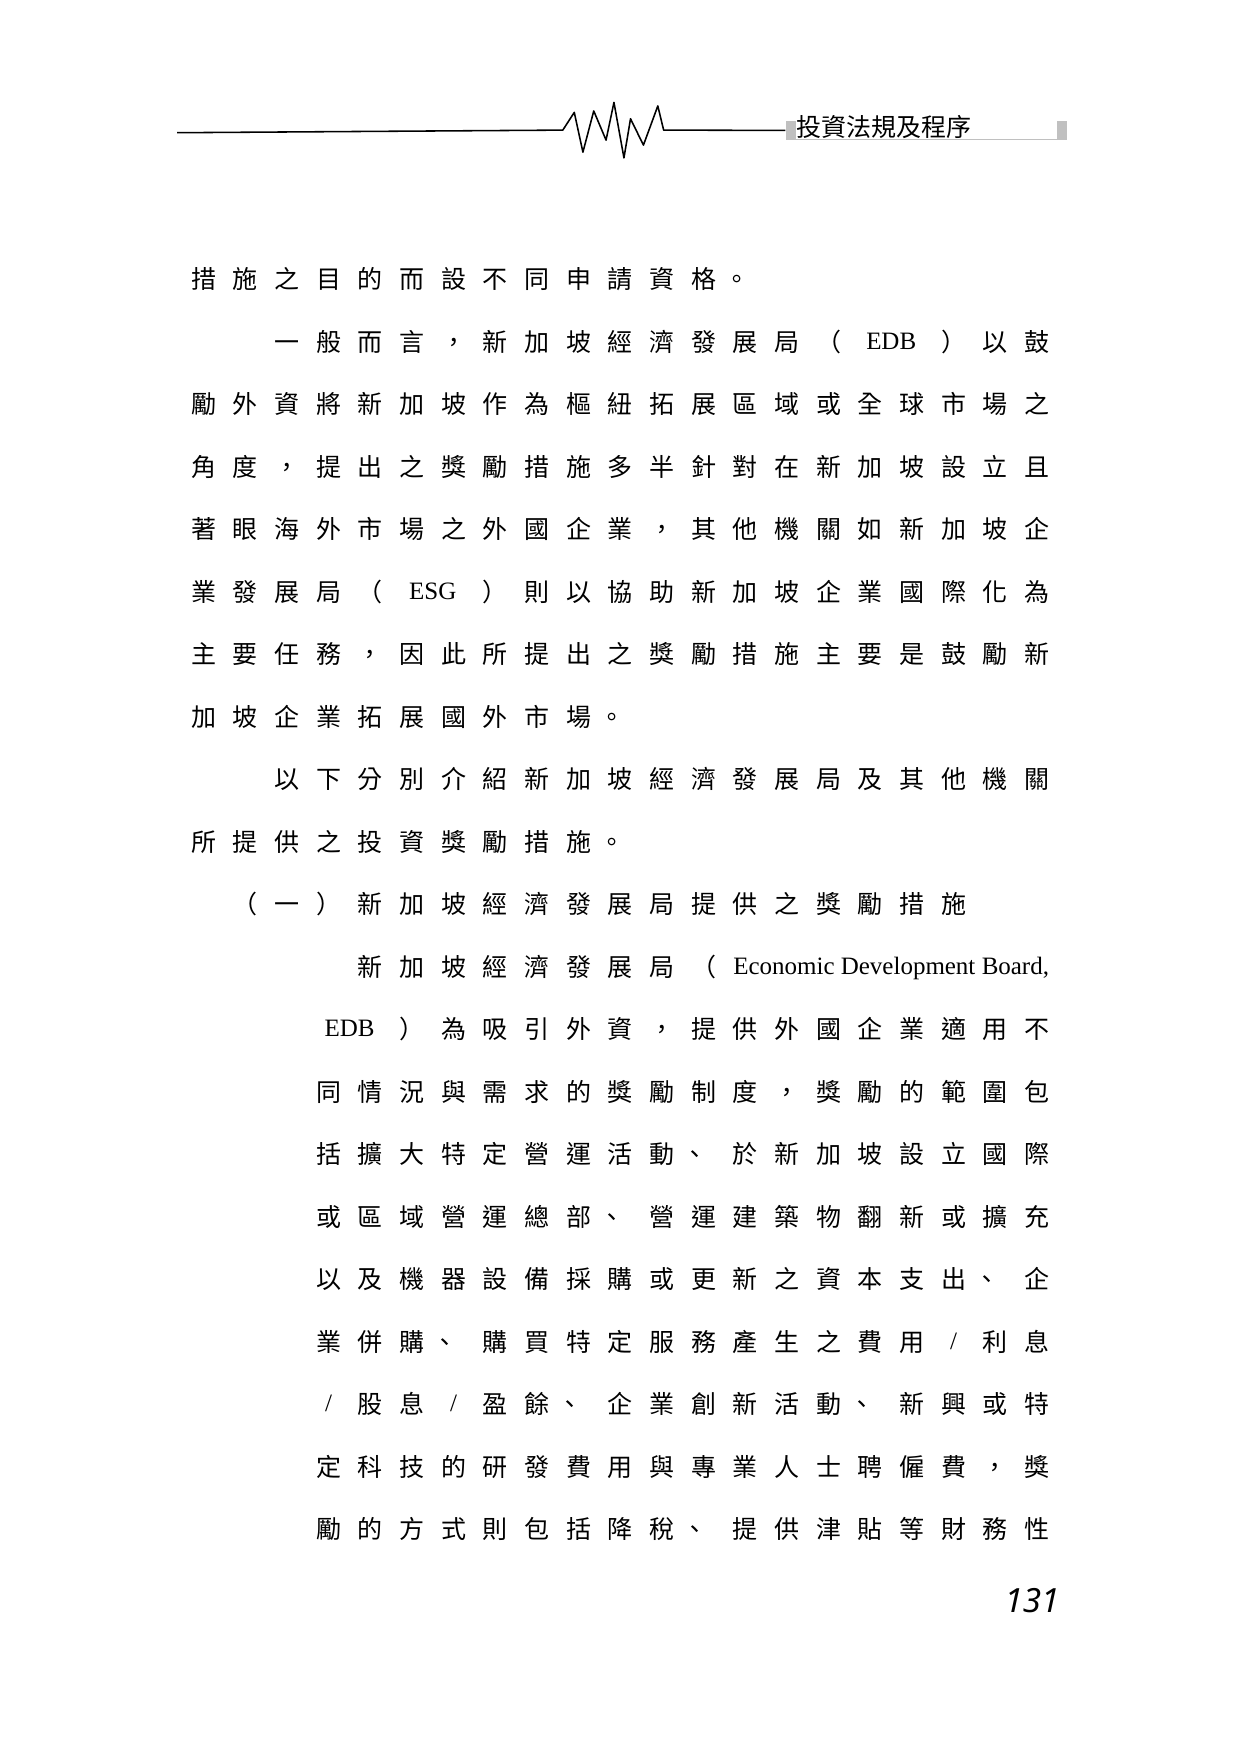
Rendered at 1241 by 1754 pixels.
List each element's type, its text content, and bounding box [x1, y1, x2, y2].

text 以下分別介紹新加坡經濟發展局及其他機關所提供之投資獎勵措施。 [183, 736, 1058, 861]
text 措施之目的而設不同申請資格。 [183, 236, 1058, 299]
text 新加坡經濟發展局（Economic Development Board, EDB）為吸引外資，提供外國企業適用不同情況與需求的獎勵制度，獎勵的範圍包括擴大特定營運活動、於新加坡設立國際或區域營運總部、營運建築物翻新或擴充以及機器設備採購或更新之資本支出、企業併購、購買特定服務產生之費用/利息/股息/盈餘、企業創新活動、新興或特定科技的研發費用與專業人士聘僱費，獎勵的方式則包括降稅、提供津貼等財務性 [281, 924, 1058, 1549]
text 一般而言，新加坡經濟發展局（EDB）以鼓勵外資將新加坡作為樞紐拓展區域或全球市場之角度，提出之獎勵措施多半針對在新加坡設立且著眼海外市場之外國企業，其他機關如新加坡企業發展局（ESG）則以協助新加坡企業國際化為主要任務，因此所提出之獎勵措施主要是鼓勵新加坡企業拓展國外市場。 [183, 299, 1058, 736]
text （一）新加坡經濟發展局提供之獎勵措施 [207, 861, 1058, 924]
